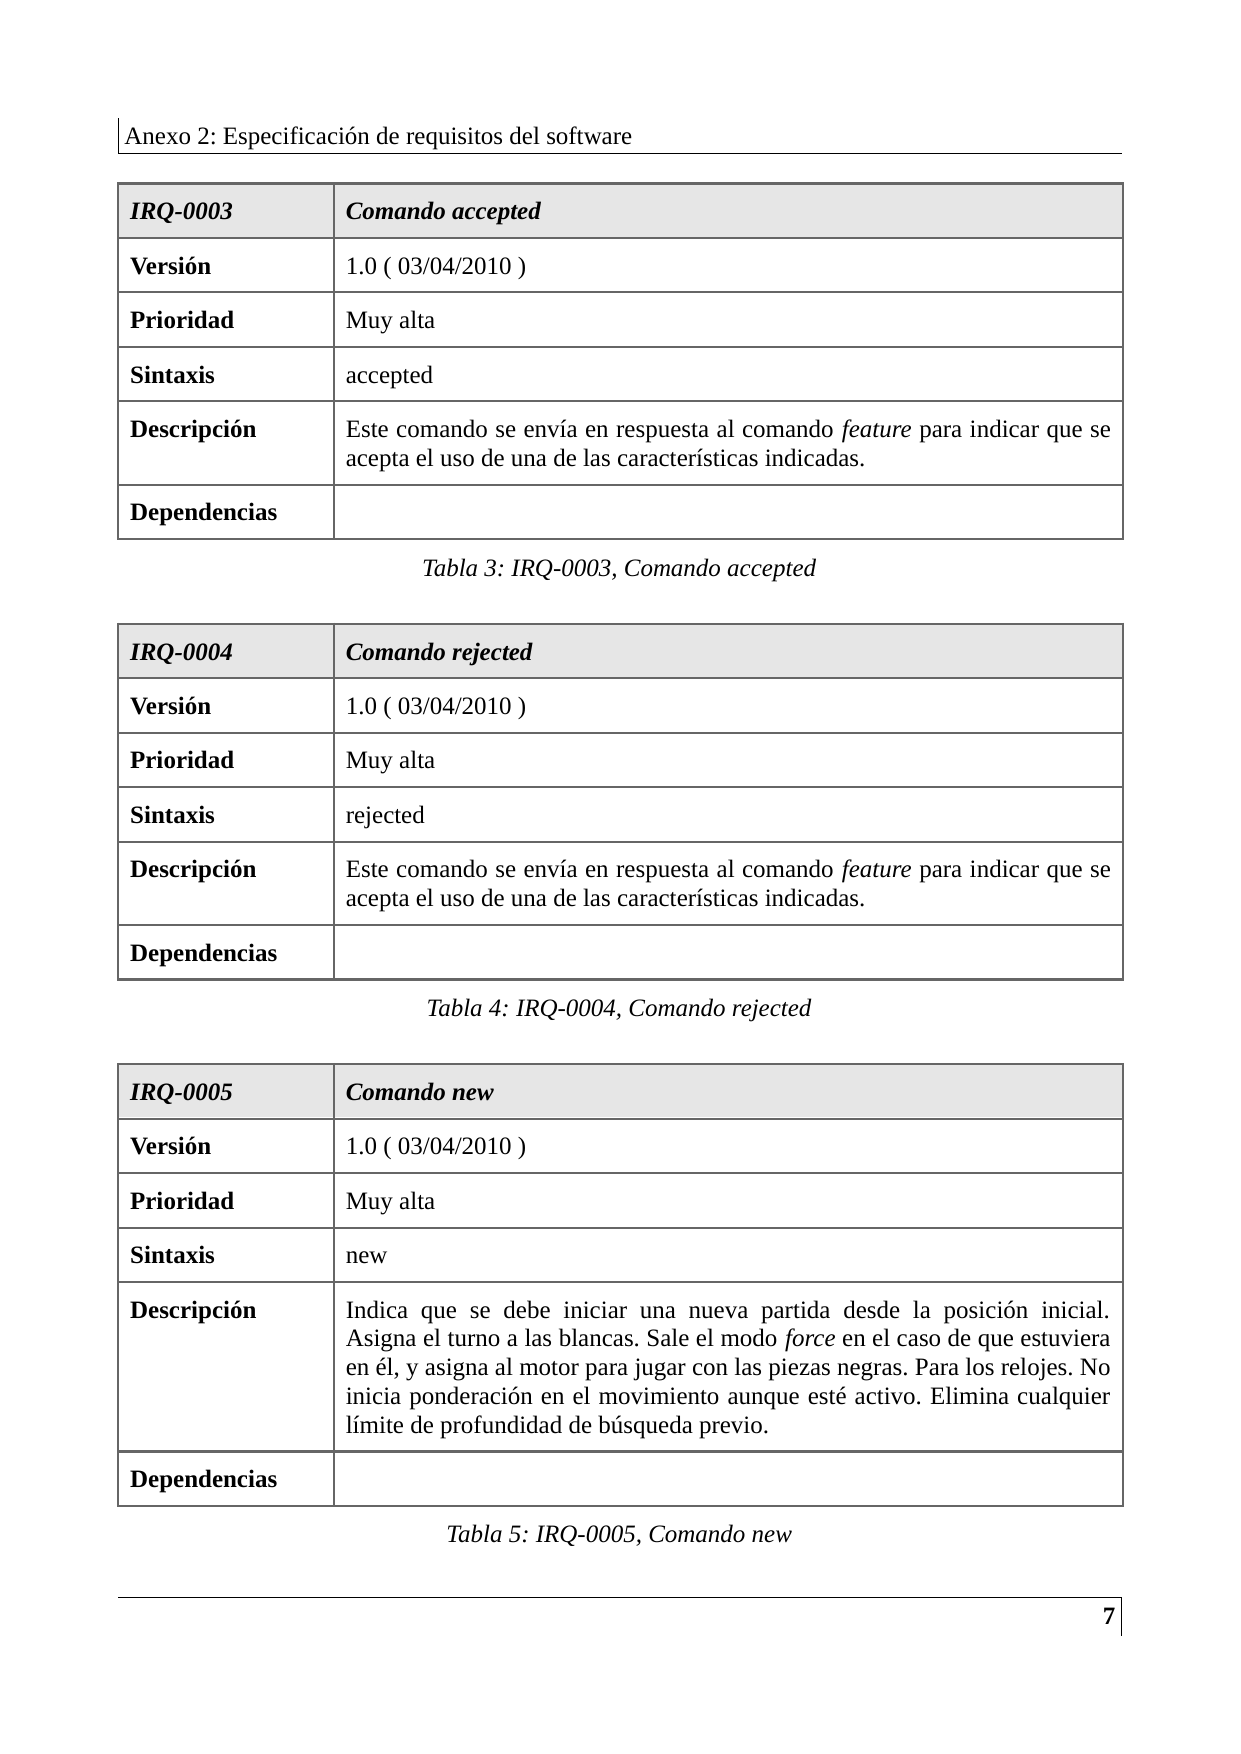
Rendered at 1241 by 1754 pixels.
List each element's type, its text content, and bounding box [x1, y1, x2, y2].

table_cell accepted [335, 348, 1122, 400]
table_header Comando new [335, 1065, 1122, 1117]
table_cell Indica que se debe iniciar una nueva partida desde la posición inicial. Asigna el turno a las blancas. Sale el modo force en el caso de que estuviera en él, y asigna al motor para jugar con las piezas negras. Para los relojes. No inicia ponderación en el movimiento aunque esté activo. Elimina cualquier límite de profundidad de búsqueda previo. [335, 1283, 1122, 1450]
table_header IRQ-0005 [119, 1065, 333, 1117]
table_cell Descripción [119, 402, 333, 483]
table_cell Descripción [119, 843, 333, 924]
table_cell Muy alta [335, 293, 1122, 346]
text Tabla 5: IRQ-0005, Comando new [118, 1519, 1122, 1548]
table_cell Sintaxis [119, 348, 333, 400]
table_cell Sintaxis [119, 1229, 333, 1281]
table_cell Dependencias [119, 1453, 333, 1505]
text Tabla 4: IRQ-0004, Comando rejected [118, 993, 1122, 1022]
table_header IRQ-0003 [119, 185, 333, 237]
table_cell Prioridad [119, 734, 333, 786]
table_cell Descripción [119, 1283, 333, 1450]
table_cell rejected [335, 788, 1122, 841]
table_header Comando rejected [335, 625, 1122, 677]
table_cell Este comando se envía en respuesta al comando feature para indicar que se acepta el uso de una de las características indicadas. [335, 843, 1122, 924]
table_cell Sintaxis [119, 788, 333, 841]
table_cell Dependencias [119, 926, 333, 978]
table_cell Versión [119, 679, 333, 732]
table_cell Muy alta [335, 734, 1122, 786]
table_cell 1.0 ( 03/04/2010 ) [335, 1120, 1122, 1172]
table_cell Versión [119, 239, 333, 291]
table_cell new [335, 1229, 1122, 1281]
table_cell Versión [119, 1120, 333, 1172]
table_cell Muy alta [335, 1174, 1122, 1226]
table_cell Dependencias [119, 486, 333, 538]
table_cell 1.0 ( 03/04/2010 ) [335, 239, 1122, 291]
table_header Comando accepted [335, 185, 1122, 237]
table_header IRQ-0004 [119, 625, 333, 677]
table_cell [335, 486, 1122, 538]
table_cell 1.0 ( 03/04/2010 ) [335, 679, 1122, 732]
text Tabla 3: IRQ-0003, Comando accepted [118, 553, 1122, 581]
table_cell Prioridad [119, 293, 333, 346]
table_cell Este comando se envía en respuesta al comando feature para indicar que se acepta el uso de una de las características indicadas. [335, 402, 1122, 483]
table_cell [335, 1453, 1122, 1505]
table_cell [335, 926, 1122, 978]
table_cell Prioridad [119, 1174, 333, 1226]
